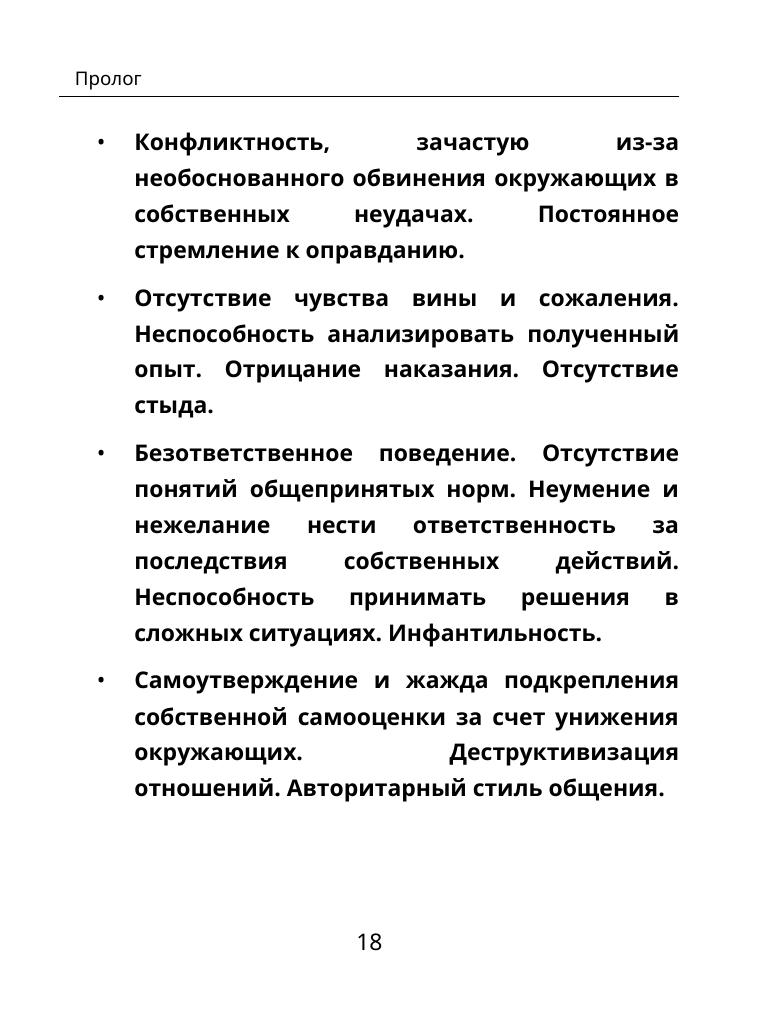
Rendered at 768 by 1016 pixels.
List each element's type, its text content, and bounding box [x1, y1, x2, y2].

list Конфликтность, зачастую из-за необоснованного обвинения окружающих в собственных неудачах. Постоянное стремление к оправданию. [97, 126, 679, 265]
list Самоутверждение и жажда подкрепления собственной самооценки за счет унижения окружающих. Деструктивизация отношений. Авторитарный стиль общения. [97, 664, 679, 803]
list Безответственное поведение. Отсутствие понятий общепринятых норм. Неумение и нежелание нести ответственность за последствия собственных действий. Неспособность принимать решения в сложных ситуациях. Инфантильность. [97, 437, 679, 648]
list Отсутствие чувства вины и сожаления. Неспособность анализировать полученный опыт. Отрицание наказания. Отсутствие стыда. [97, 282, 679, 421]
